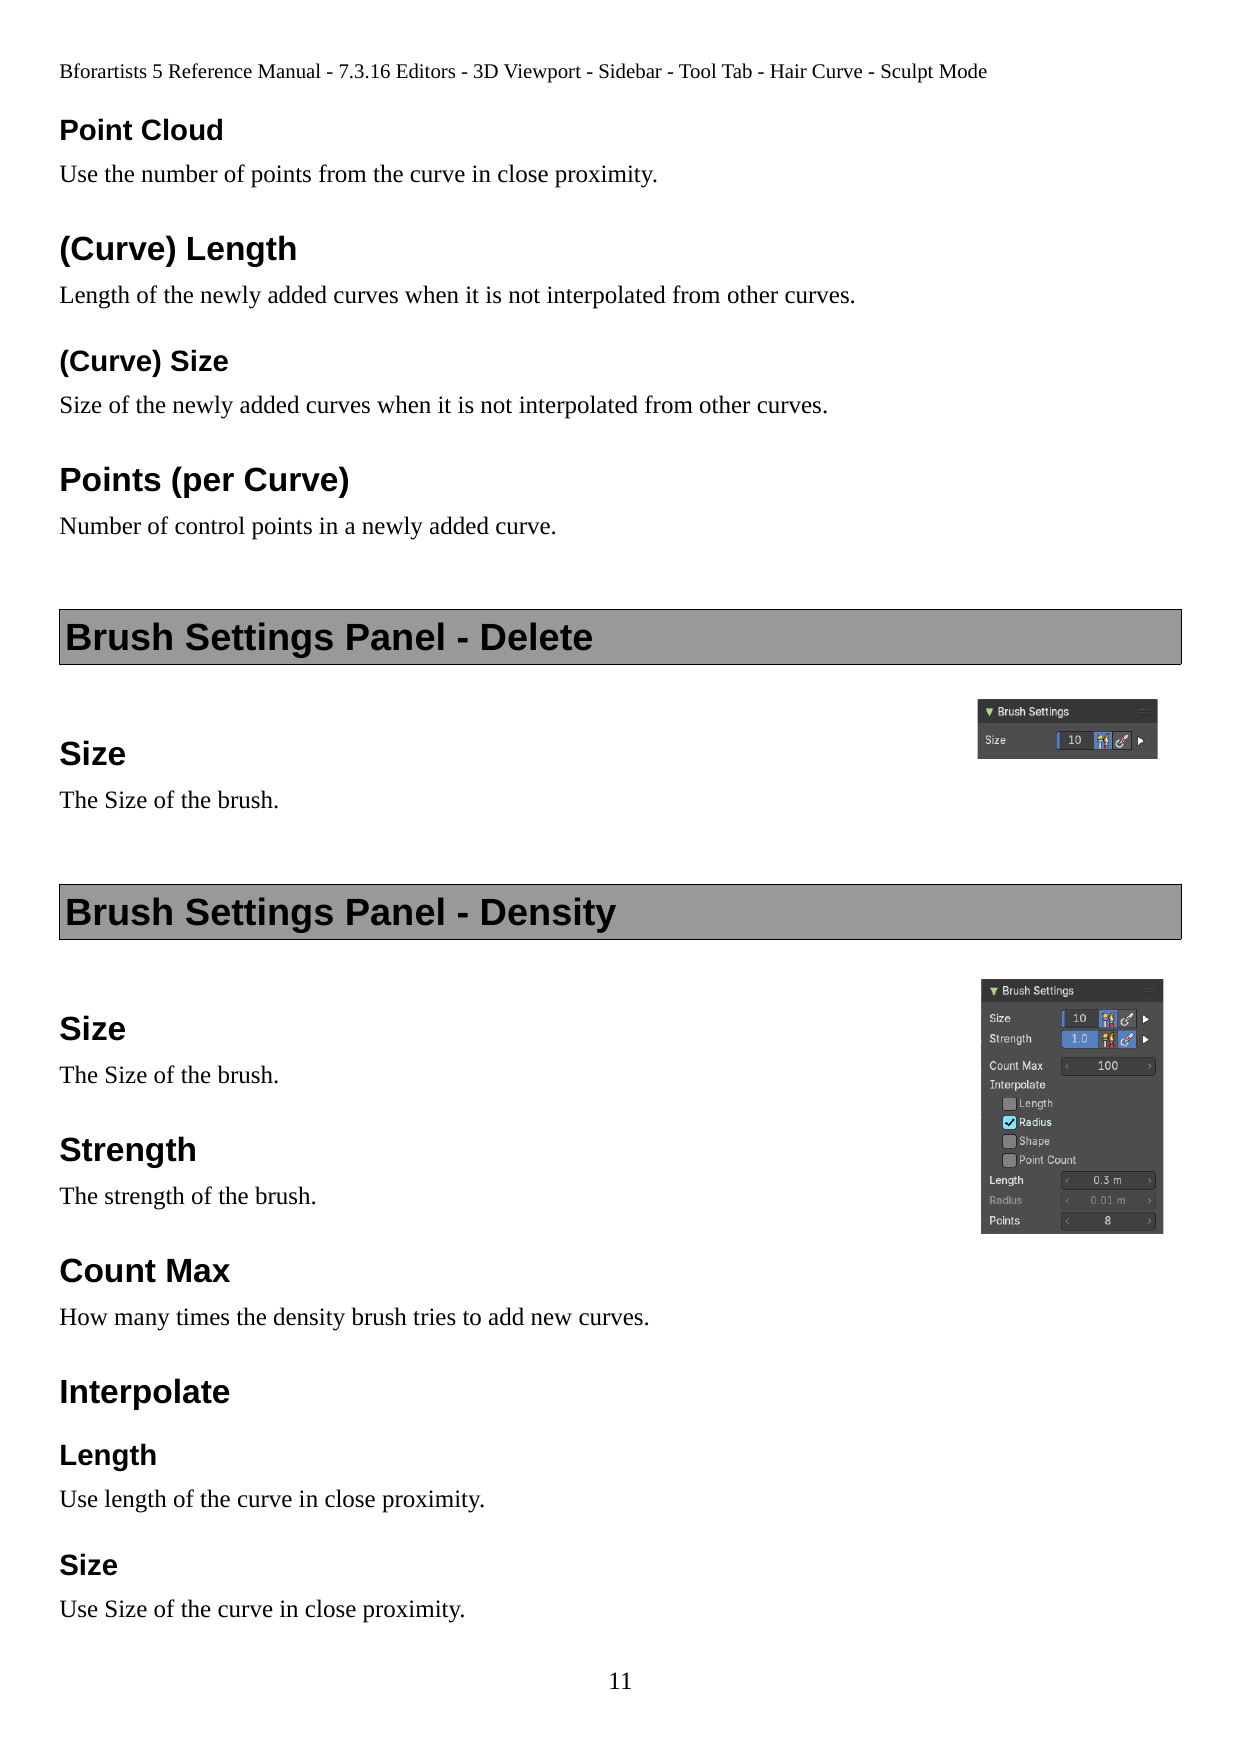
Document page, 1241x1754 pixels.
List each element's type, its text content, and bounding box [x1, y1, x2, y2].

subtitle Strength [59, 1130, 981, 1168]
subtitle Interpolate [59, 1372, 1181, 1410]
subtitle Point Cloud [59, 113, 1181, 146]
table_header Brush Settings Panel - Delete [60, 610, 1181, 664]
subtitle Count Max [59, 1251, 1181, 1289]
subtitle Length [59, 1437, 1181, 1471]
table_header Brush Settings Panel - Density [60, 885, 1181, 939]
text [1164, 1060, 1181, 1088]
picture [977, 699, 1158, 759]
text Use Size of the curve in close proximity. [59, 1594, 1181, 1622]
text How many times the density brush tries to add new curves. [59, 1302, 1181, 1331]
subtitle Size [59, 734, 1181, 773]
subtitle Size [59, 1009, 981, 1047]
subtitle (Curve) Size [59, 343, 1181, 377]
subtitle (Curve) Length [59, 229, 1181, 267]
text Length of the newly added curves when it is not interpolated from other curves. [59, 280, 1181, 309]
text Number of control points in a newly added curve. [59, 511, 1181, 539]
text Use the number of points from the curve in close proximity. [59, 159, 1181, 188]
subtitle [1164, 1009, 1181, 1047]
text Use length of the curve in close proximity. [59, 1484, 1181, 1512]
text The Size of the brush. [59, 785, 1181, 814]
subtitle Size [59, 1547, 1181, 1581]
text The strength of the brush. [59, 1181, 981, 1209]
picture [981, 979, 1164, 1234]
subtitle Points (per Curve) [59, 460, 1181, 498]
subtitle [1164, 1130, 1181, 1168]
text The Size of the brush. [59, 1060, 981, 1088]
text Size of the newly added curves when it is not interpolated from other curves. [59, 390, 1181, 418]
